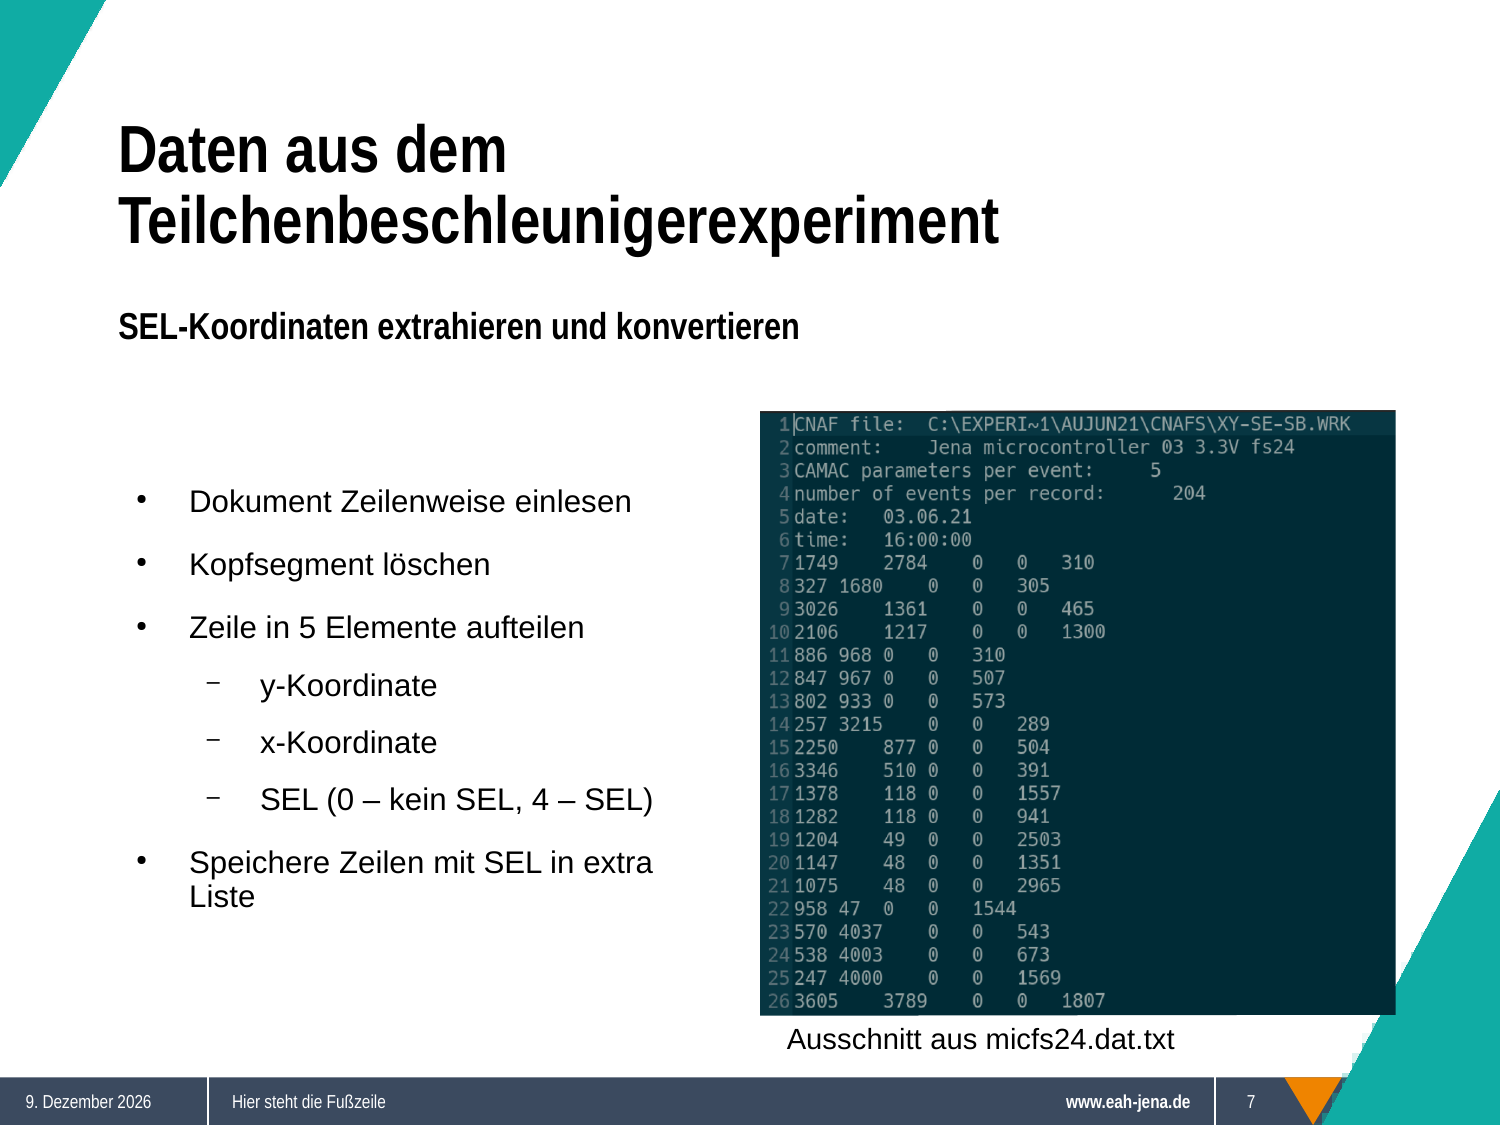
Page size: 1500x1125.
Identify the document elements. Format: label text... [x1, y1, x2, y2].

picture [1029, 740, 1041, 754]
picture [797, 879, 804, 892]
picture [851, 925, 859, 938]
picture [807, 740, 814, 746]
picture [908, 786, 914, 794]
picture [840, 902, 848, 914]
picture [1029, 786, 1038, 800]
picture [973, 879, 982, 890]
picture [808, 856, 814, 869]
picture [920, 602, 926, 615]
picture [884, 856, 893, 869]
picture [1029, 809, 1038, 822]
picture [851, 971, 859, 984]
picture [820, 509, 825, 523]
picture [929, 509, 937, 523]
picture [885, 999, 893, 1007]
picture [918, 555, 926, 569]
picture [884, 509, 893, 523]
picture [929, 925, 937, 938]
picture [818, 625, 826, 636]
picture [973, 786, 982, 800]
picture [908, 555, 914, 563]
picture [818, 907, 824, 914]
picture [795, 464, 799, 474]
picture [1075, 490, 1082, 499]
picture [1096, 993, 1104, 998]
picture [1029, 718, 1038, 730]
picture [807, 723, 814, 731]
picture [840, 463, 848, 477]
picture [842, 579, 847, 592]
picture [1040, 947, 1048, 961]
picture [886, 625, 892, 638]
picture [1032, 879, 1048, 892]
picture [807, 602, 815, 615]
picture [951, 533, 963, 546]
picture [933, 718, 937, 730]
picture [1064, 994, 1071, 1007]
picture [1041, 833, 1049, 846]
picture [973, 602, 982, 613]
picture [841, 674, 848, 684]
picture [1085, 602, 1093, 615]
picture [830, 486, 835, 500]
picture [896, 610, 904, 615]
picture [862, 699, 870, 708]
picture [907, 740, 915, 754]
picture [830, 994, 836, 1001]
picture [897, 809, 903, 823]
picture [1040, 490, 1049, 496]
picture [796, 999, 804, 1007]
picture [1052, 840, 1060, 846]
picture [840, 671, 847, 677]
picture [992, 468, 1004, 474]
picture [1020, 444, 1026, 453]
picture [797, 833, 804, 846]
picture [1073, 993, 1082, 1007]
picture [908, 809, 914, 817]
picture [1229, 440, 1236, 453]
picture [818, 811, 824, 821]
picture [964, 509, 970, 523]
picture [797, 903, 804, 915]
list Daten aus dem Teilchenbeschleunigerexperiment [103, 107, 1398, 259]
picture [1073, 602, 1082, 615]
picture [797, 556, 803, 569]
picture [930, 786, 937, 797]
picture [896, 509, 904, 516]
picture [973, 927, 982, 936]
picture [796, 490, 804, 500]
picture [851, 671, 858, 684]
picture [1275, 440, 1282, 446]
picture [806, 997, 815, 1007]
picture [907, 765, 915, 776]
picture [864, 717, 869, 730]
picture [888, 673, 893, 683]
picture [852, 490, 859, 500]
picture [1000, 444, 1004, 454]
picture [851, 650, 858, 661]
picture [841, 650, 848, 661]
picture [807, 879, 815, 890]
picture [796, 533, 802, 546]
picture [929, 441, 936, 454]
picture [874, 467, 882, 477]
picture [796, 954, 804, 961]
picture [796, 694, 815, 708]
picture [896, 857, 904, 869]
picture [1043, 976, 1048, 984]
picture [818, 925, 826, 936]
picture [863, 467, 868, 481]
picture [797, 509, 804, 523]
picture [840, 722, 848, 731]
picture [1029, 971, 1048, 984]
picture [918, 533, 926, 546]
picture [796, 740, 803, 747]
picture [886, 533, 892, 546]
picture [796, 763, 804, 777]
picture [818, 651, 824, 659]
picture [807, 771, 815, 777]
picture [807, 464, 813, 473]
picture [807, 763, 814, 770]
picture [829, 604, 836, 614]
picture [1040, 579, 1048, 592]
picture [975, 901, 981, 915]
picture [1007, 901, 1016, 914]
picture [973, 719, 982, 730]
picture [862, 971, 870, 982]
picture [818, 556, 826, 569]
picture [1030, 855, 1037, 862]
picture [1018, 625, 1026, 636]
picture [953, 467, 960, 477]
picture [974, 656, 982, 661]
picture [1042, 718, 1049, 730]
picture [1085, 993, 1093, 1006]
picture [818, 536, 835, 546]
picture [973, 950, 982, 961]
picture [818, 740, 826, 754]
picture [1096, 629, 1101, 638]
picture [932, 763, 937, 776]
picture [796, 580, 804, 592]
picture [986, 648, 993, 661]
picture [1285, 440, 1294, 453]
picture [855, 949, 859, 961]
picture [929, 579, 937, 591]
picture [918, 509, 926, 523]
picture [1020, 971, 1026, 984]
picture [985, 694, 993, 705]
picture [863, 653, 870, 661]
picture [818, 953, 826, 961]
picture [1119, 439, 1123, 452]
picture [984, 444, 989, 453]
picture [873, 579, 882, 590]
picture [1029, 925, 1037, 938]
picture [886, 467, 892, 477]
picture [1051, 468, 1060, 477]
picture [1008, 490, 1015, 500]
picture [1085, 555, 1093, 568]
picture [966, 534, 971, 544]
picture [874, 722, 882, 730]
picture [1175, 440, 1182, 452]
picture [885, 740, 892, 747]
picture [759, 409, 1396, 1016]
picture [985, 671, 992, 684]
picture [1018, 580, 1026, 592]
picture [973, 809, 982, 822]
picture [886, 809, 892, 823]
picture [1020, 786, 1026, 800]
picture [973, 580, 982, 590]
picture [830, 786, 836, 794]
text_box Ausschnitt aus micfs24.dat.txt [772, 1015, 1253, 1064]
picture [995, 648, 1002, 661]
picture [884, 769, 892, 777]
picture [1029, 579, 1038, 592]
picture [818, 490, 827, 500]
picture [1085, 625, 1093, 637]
picture [929, 971, 937, 984]
list SEL-Koordinaten extrahieren und konvertieren [103, 275, 1055, 411]
picture [1018, 996, 1026, 1007]
picture [897, 602, 903, 609]
picture [884, 879, 892, 892]
picture [807, 444, 815, 452]
picture [1063, 564, 1071, 569]
picture [1042, 809, 1046, 822]
picture [862, 948, 870, 959]
picture [797, 786, 804, 800]
picture [873, 971, 882, 982]
picture [1219, 448, 1227, 453]
picture [918, 994, 926, 1004]
picture [896, 533, 903, 544]
picture [1175, 486, 1182, 494]
picture [907, 603, 914, 615]
picture [829, 833, 838, 846]
picture [957, 444, 963, 453]
picture [885, 694, 893, 708]
picture [818, 996, 826, 1005]
picture [830, 809, 836, 819]
picture [973, 740, 982, 751]
picture [915, 467, 926, 477]
picture [1018, 950, 1026, 961]
picture [808, 971, 813, 984]
picture [808, 536, 812, 546]
picture [807, 513, 815, 523]
picture [930, 833, 937, 843]
picture [1021, 811, 1026, 820]
picture [813, 463, 830, 477]
picture [1163, 441, 1171, 453]
picture [852, 717, 859, 725]
picture [886, 602, 892, 615]
picture [932, 809, 937, 820]
picture [1018, 768, 1026, 776]
picture [1064, 625, 1070, 638]
picture [829, 514, 837, 520]
picture [807, 648, 815, 661]
picture [832, 769, 837, 777]
picture [929, 948, 937, 961]
picture [990, 901, 1004, 914]
picture [1032, 444, 1038, 454]
picture [986, 490, 992, 503]
picture [1152, 463, 1160, 477]
picture [908, 994, 914, 1002]
picture [840, 948, 848, 961]
picture [930, 740, 937, 754]
picture [829, 740, 837, 754]
picture [896, 467, 915, 477]
picture [1008, 466, 1015, 477]
picture [898, 836, 904, 844]
picture [797, 856, 803, 869]
picture [1029, 763, 1038, 776]
picture [973, 996, 982, 1007]
picture [796, 671, 807, 685]
picture [1066, 492, 1071, 500]
picture [1041, 932, 1048, 938]
picture [973, 626, 982, 636]
picture [952, 509, 959, 516]
picture [973, 973, 982, 982]
list Dokument Zeilenweise einlesen Kopfsegment löschen Zeile in 5 Elemente aufteilen y-Koordinate x-Koordinate SEL (0 – kein SEL, 4 – SEL) Speichere Zeilen mit SEL in extra Liste [103, 410, 738, 1016]
picture [884, 748, 893, 754]
text_box [0, 0, 106, 187]
picture [829, 556, 836, 562]
picture [973, 833, 982, 844]
picture [1020, 855, 1024, 868]
text_box [1322, 790, 1500, 1125]
picture [929, 648, 937, 661]
picture [831, 463, 837, 475]
picture [807, 490, 814, 500]
picture [1030, 947, 1037, 955]
picture [886, 786, 892, 800]
picture [898, 763, 902, 776]
picture [884, 833, 893, 846]
picture [940, 467, 948, 473]
picture [840, 694, 848, 708]
picture [1040, 786, 1048, 800]
picture [929, 879, 937, 891]
picture [884, 903, 893, 915]
picture [1063, 602, 1071, 615]
picture [807, 786, 814, 793]
picture [796, 653, 804, 661]
picture [897, 786, 904, 800]
picture [831, 856, 836, 867]
picture [933, 672, 937, 683]
picture [1042, 763, 1048, 776]
picture [1074, 463, 1081, 477]
picture [908, 625, 914, 638]
picture [818, 444, 837, 454]
picture [930, 694, 937, 708]
picture [1074, 625, 1082, 637]
picture [874, 953, 882, 961]
picture [973, 765, 982, 776]
picture [820, 763, 824, 776]
picture [1063, 466, 1071, 477]
picture [1054, 855, 1058, 868]
picture [1100, 626, 1104, 637]
picture [1031, 490, 1038, 500]
picture [1029, 468, 1038, 477]
picture [1253, 439, 1259, 453]
picture [885, 648, 893, 659]
picture [929, 902, 937, 914]
picture [1075, 555, 1082, 569]
picture [986, 467, 992, 480]
picture [818, 856, 827, 869]
picture [932, 463, 936, 477]
picture [973, 555, 982, 567]
picture [1041, 855, 1048, 868]
picture [808, 625, 813, 638]
picture [796, 603, 804, 615]
picture [1041, 925, 1048, 931]
picture [797, 810, 803, 823]
picture [1029, 833, 1038, 846]
picture [818, 835, 826, 844]
picture [1185, 486, 1197, 499]
picture [807, 953, 815, 961]
picture [973, 855, 982, 868]
